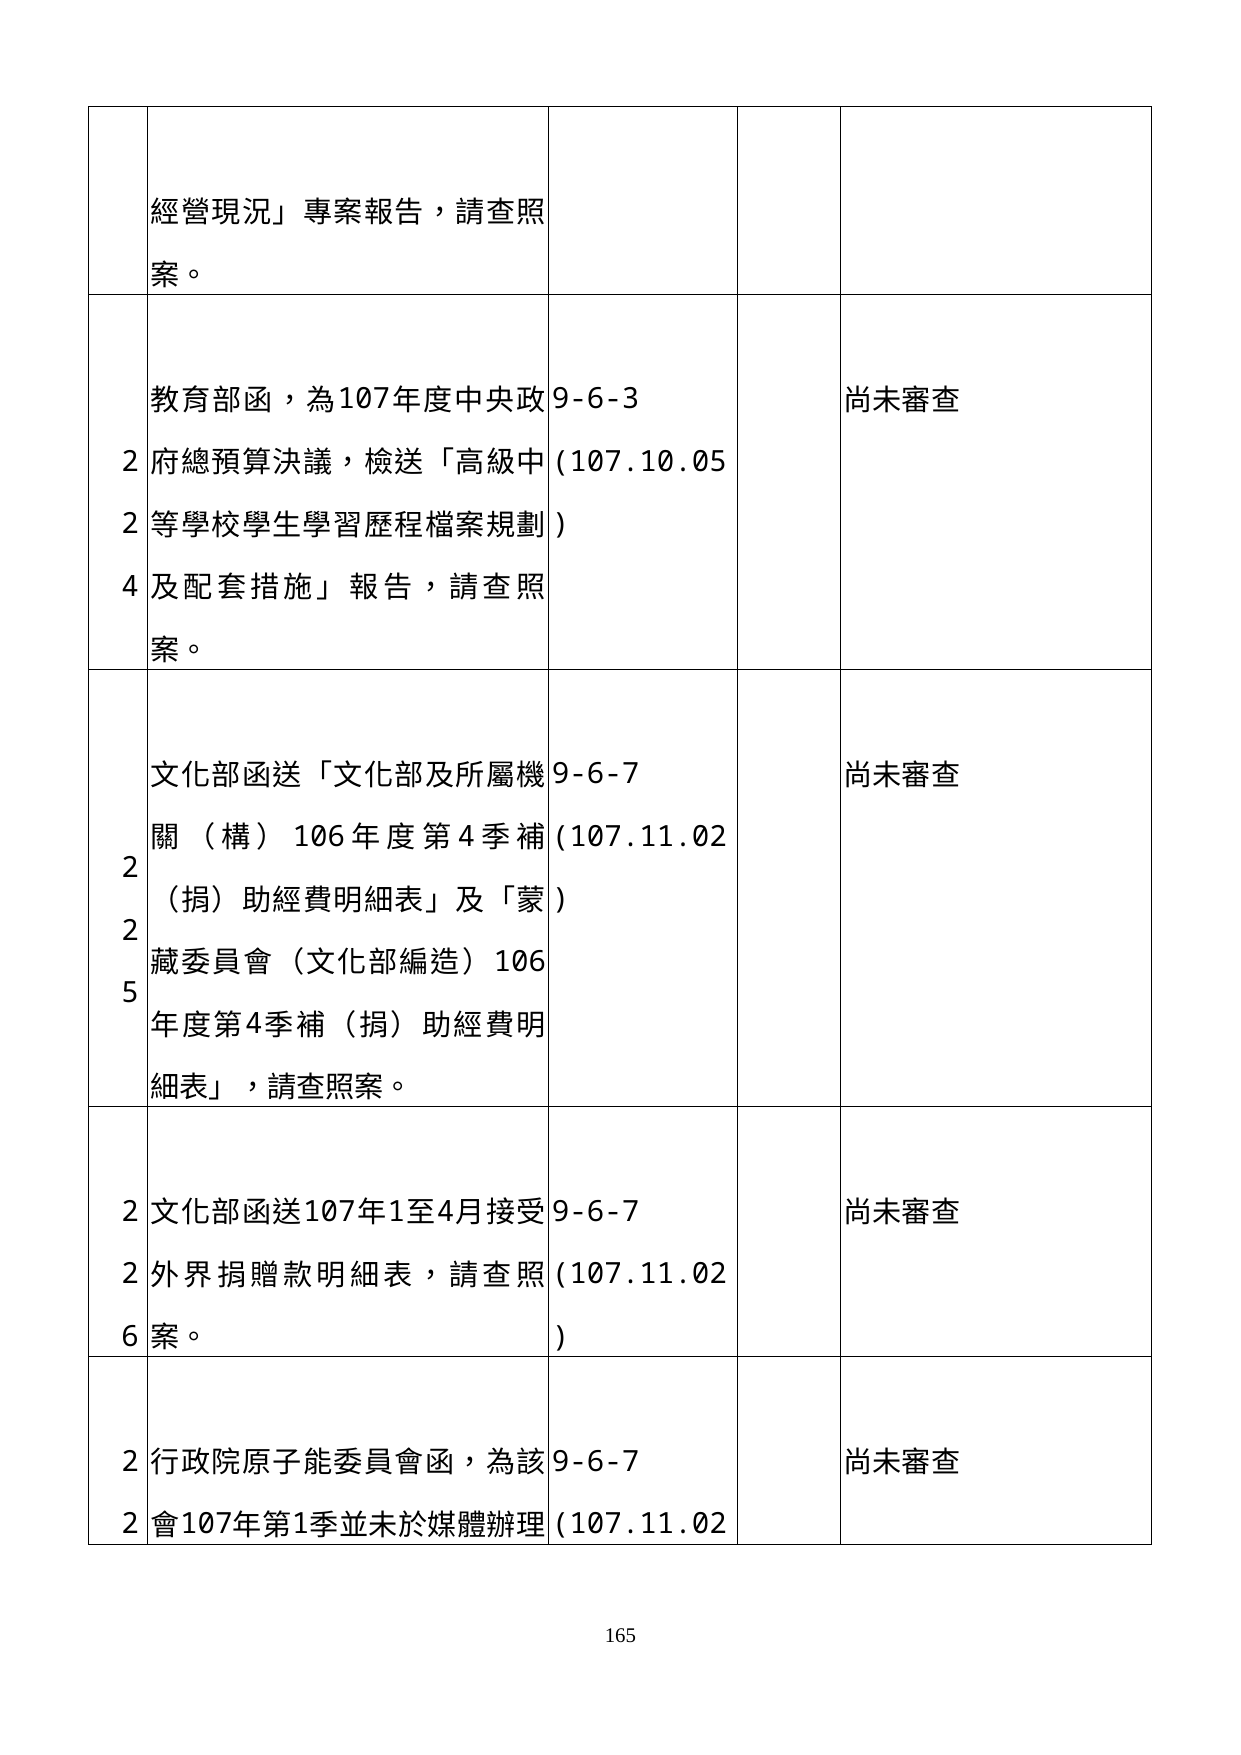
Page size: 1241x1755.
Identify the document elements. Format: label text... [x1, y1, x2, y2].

table_cell [738, 295, 840, 668]
table_cell [738, 107, 840, 293]
table_cell [841, 107, 1151, 293]
table_cell 行政院原子能委員會函，為該會107年第1季並未於媒體辦理 [148, 1357, 548, 1543]
table_cell 文化部函送107年1至4月接受外界捐贈款明細表，請查照案。 [148, 1107, 548, 1356]
table_cell 9-6-7 (107.11.02 [549, 1357, 737, 1543]
table_cell 文化部函送「文化部及所屬機關（構）106年度第4季補（捐）助經費明細表」及「蒙藏委員會（文化部編造）106年度第4季補（捐）助經費明細表」，請查照案。 [148, 670, 548, 1106]
table_cell 尚未審查 [841, 1107, 1151, 1356]
table_cell 經營現況」專案報告，請查照案。 [148, 107, 548, 293]
table_cell 9-6-7 (107.11.02) [549, 1107, 737, 1356]
table_cell [738, 1107, 840, 1356]
table_cell [549, 107, 737, 293]
table_cell [89, 1357, 147, 1543]
table_cell [89, 670, 147, 1106]
table_cell 9-6-7 (107.11.02) [549, 670, 737, 1106]
table_cell [89, 295, 147, 668]
table_cell [89, 1107, 147, 1356]
table_cell 尚未審查 [841, 295, 1151, 668]
table_cell [89, 107, 147, 293]
table_cell [738, 670, 840, 1106]
table_cell 尚未審查 [841, 670, 1151, 1106]
table_cell 9-6-3 (107.10.05) [549, 295, 737, 668]
table_cell [738, 1357, 840, 1543]
table_cell 尚未審查 [841, 1357, 1151, 1543]
table_cell 教育部函，為107年度中央政府總預算決議，檢送「高級中等學校學生學習歷程檔案規劃及配套措施」報告，請查照案。 [148, 295, 548, 668]
